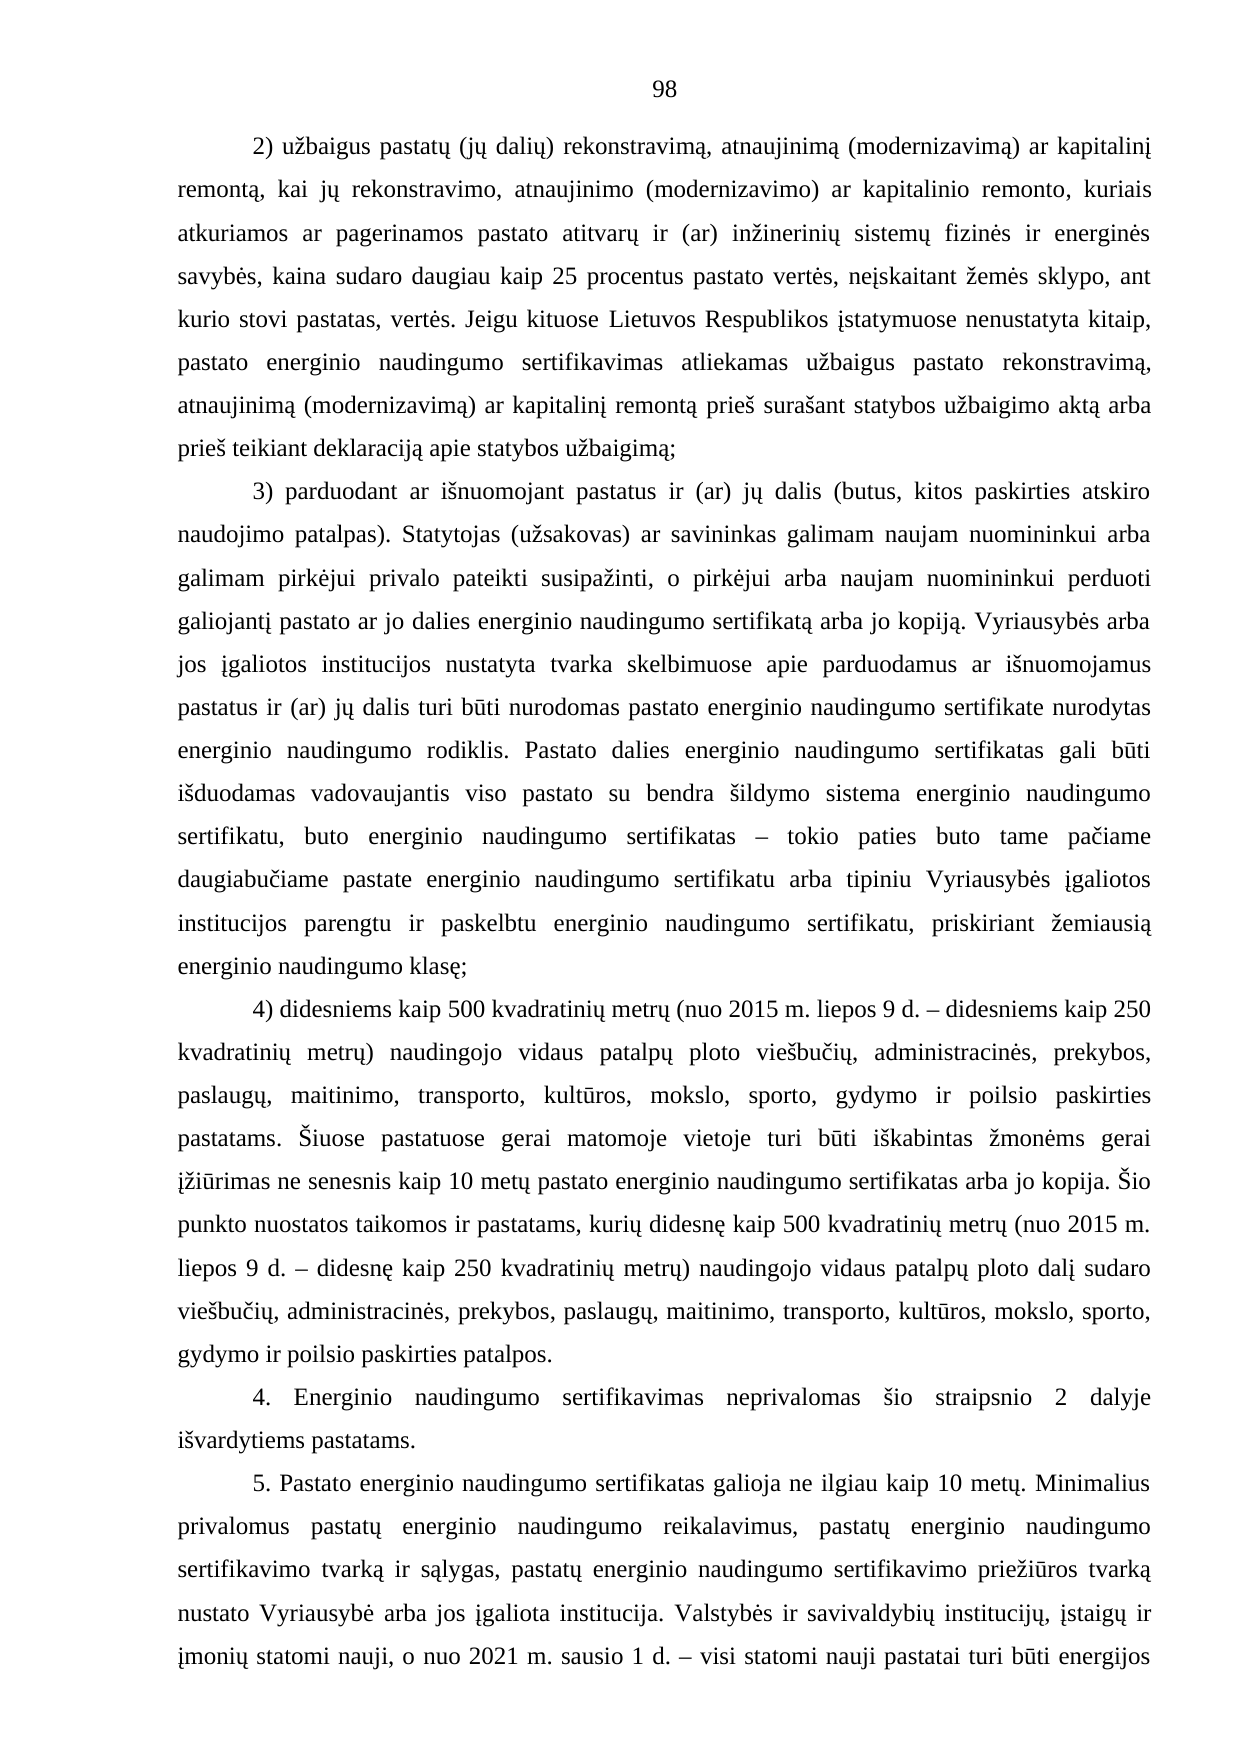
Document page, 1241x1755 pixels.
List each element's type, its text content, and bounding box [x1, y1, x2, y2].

text 4. Energinio naudingumo sertifikavimas neprivalomas šio straipsnio 2 dalyje išvardytiems pastatams. [177, 1382, 1152, 1454]
text 2) užbaigus pastatų (jų dalių) rekonstravimą, atnaujinimą (modernizavimą) ar kapitalinį remontą, kai jų rekonstravimo, atnaujinimo (modernizavimo) ar kapitalinio remonto, kuriais atkuriamos ar pagerinamos pastato atitvarų ir (ar) inžinerinių sistemų fizinės ir energinės savybės, kaina sudaro daugiau kaip 25 procentus pastato vertės, neįskaitant žemės sklypo, ant kurio stovi pastatas, vertės. Jeigu kituose Lietuvos Respublikos įstatymuose nenustatyta kitaip, pastato energinio naudingumo sertifikavimas atliekamas užbaigus pastato rekonstravimą, atnaujinimą (modernizavimą) ar kapitalinį remontą prieš surašant statybos užbaigimo aktą arba prieš teikiant deklaraciją apie statybos užbaigimą; [177, 131, 1152, 462]
text 3) parduodant ar išnuomojant pastatus ir (ar) jų dalis (butus, kitos paskirties atskiro naudojimo patalpas). Statytojas (užsakovas) ar savininkas galimam naujam nuomininkui arba galimam pirkėjui privalo pateikti susipažinti, o pirkėjui arba naujam nuomininkui perduoti galiojantį pastato ar jo dalies energinio naudingumo sertifikatą arba jo kopiją. Vyriausybės arba jos įgaliotos institucijos nustatyta tvarka skelbimuose apie parduodamus ar išnuomojamus pastatus ir (ar) jų dalis turi būti nurodomas pastato energinio naudingumo sertifikate nurodytas energinio naudingumo rodiklis. Pastato dalies energinio naudingumo sertifikatas gali būti išduodamas vadovaujantis viso pastato su bendra šildymo sistema energinio naudingumo sertifikatu, buto energinio naudingumo sertifikatas – tokio paties buto tame pačiame daugiabučiame pastate energinio naudingumo sertifikatu arba tipiniu Vyriausybės įgaliotos institucijos parengtu ir paskelbtu energinio naudingumo sertifikatu, priskiriant žemiausią energinio naudingumo klasę; [177, 476, 1152, 979]
text 4) didesniems kaip 500 kvadratinių metrų (nuo 2015 m. liepos 9 d. – didesniems kaip 250 kvadratinių metrų) naudingojo vidaus patalpų ploto viešbučių, administracinės, prekybos, paslaugų, maitinimo, transporto, kultūros, mokslo, sporto, gydymo ir poilsio paskirties pastatams. Šiuose pastatuose gerai matomoje vietoje turi būti iškabintas žmonėms gerai įžiūrimas ne senesnis kaip 10 metų pastato energinio naudingumo sertifikatas arba jo kopija. Šio punkto nuostatos taikomos ir pastatams, kurių didesnę kaip 500 kvadratinių metrų (nuo 2015 m. liepos 9 d. – didesnę kaip 250 kvadratinių metrų) naudingojo vidaus patalpų ploto dalį sudaro viešbučių, administracinės, prekybos, paslaugų, maitinimo, transporto, kultūros, mokslo, sporto, gydymo ir poilsio paskirties patalpos. [177, 994, 1152, 1368]
text 5. Pastato energinio naudingumo sertifikatas galioja ne ilgiau kaip 10 metų. Minimalius privalomus pastatų energinio naudingumo reikalavimus, pastatų energinio naudingumo sertifikavimo tvarką ir sąlygas, pastatų energinio naudingumo sertifikavimo priežiūros tvarką nustato Vyriausybė arba jos įgaliota institucija. Valstybės ir savivaldybių institucijų, įstaigų ir įmonių statomi nauji, o nuo 2021 m. sausio 1 d. – visi statomi nauji pastatai turi būti energijos [177, 1468, 1152, 1669]
